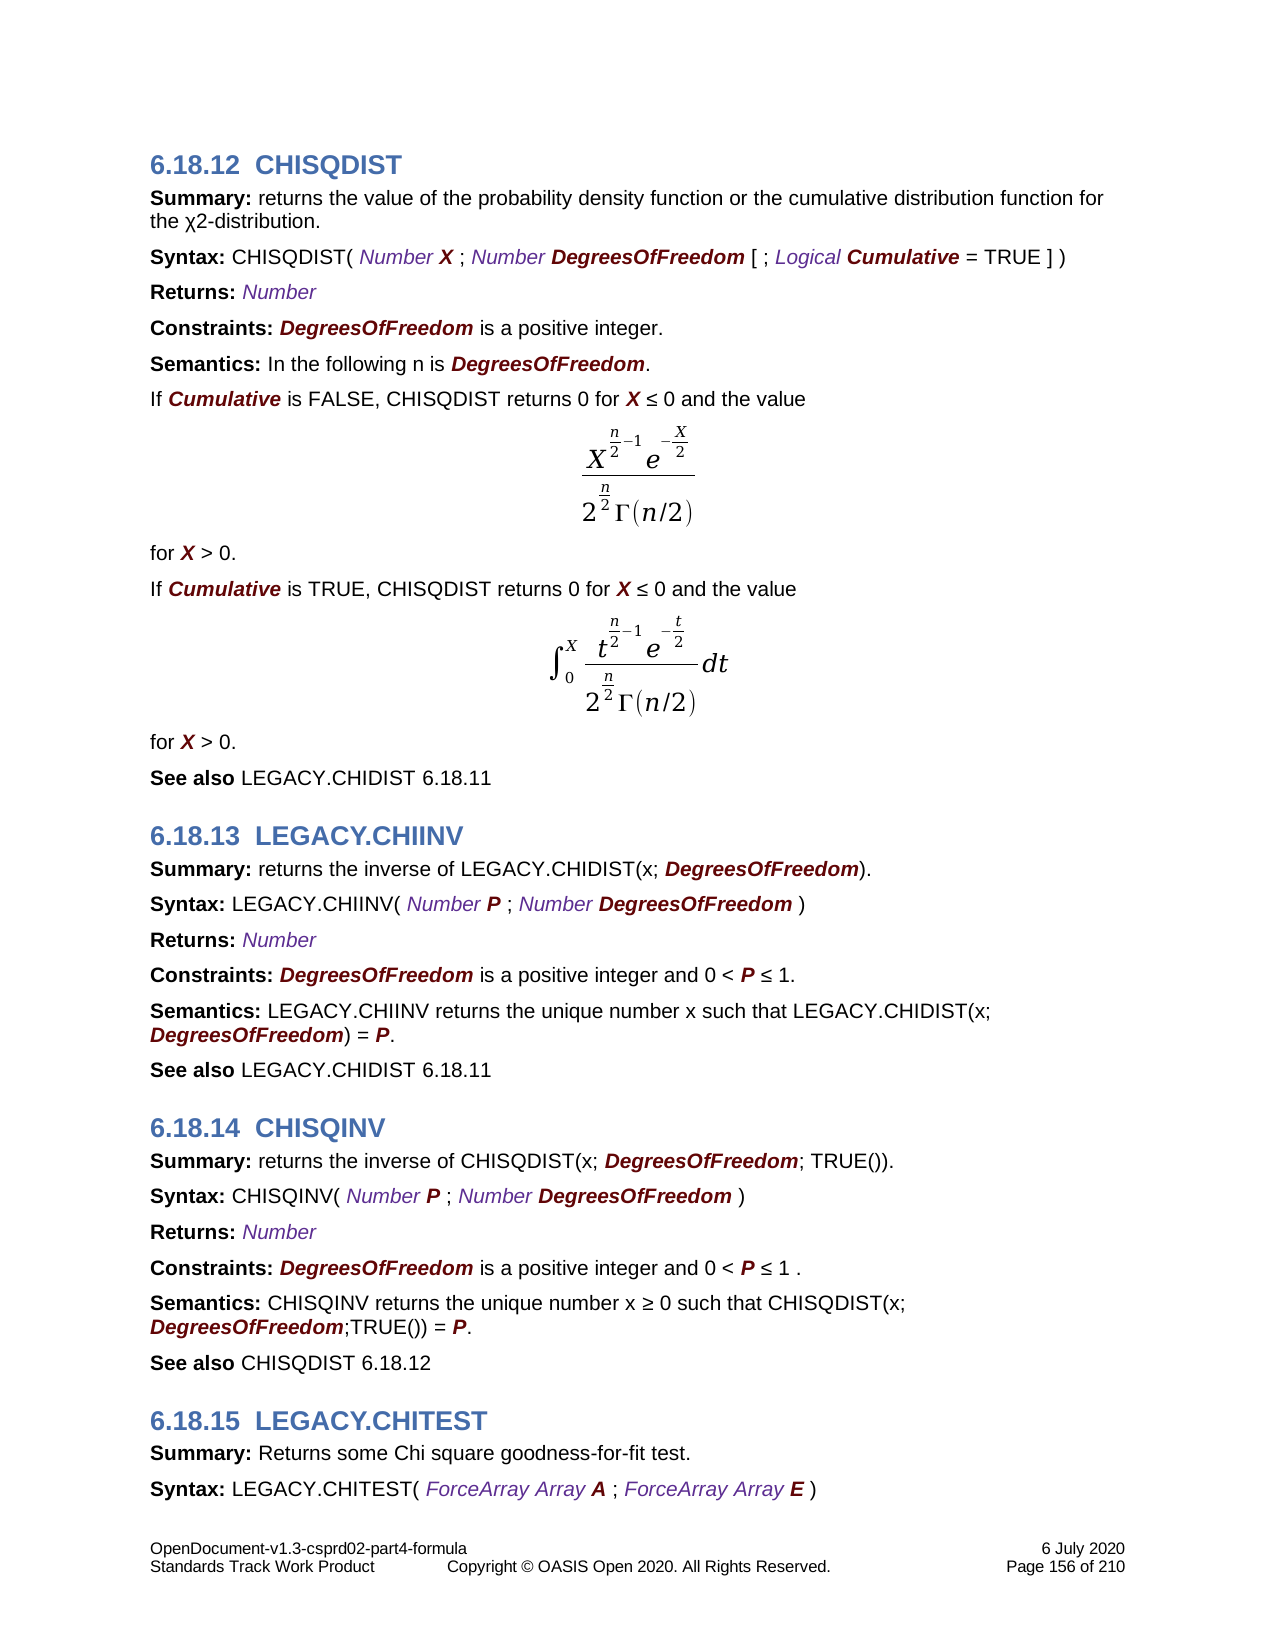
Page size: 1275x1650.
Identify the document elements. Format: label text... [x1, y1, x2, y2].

text See also CHISQDIST 6.18.12 [150, 1351, 1125, 1374]
text Summary: Returns some Chi square goodness-for-fit test. [150, 1442, 1125, 1465]
text Constraints: DegreesOfFreedom is a positive integer. [150, 316, 1125, 340]
text Summary: returns the value of the probability density function or the cumulative distribution function for the χ2-distribution. [150, 186, 1125, 233]
text Syntax: LEGACY.CHIINV( Number P ; Number DegreesOfFreedom ) [150, 893, 1125, 916]
text Semantics: In the following n is DegreesOfFreedom. [150, 352, 1125, 376]
subtitle LEGACY.CHIINV [150, 821, 1125, 851]
text See also LEGACY.CHIDIST 6.18.11 [150, 766, 1125, 790]
text See also LEGACY.CHIDIST 6.18.11 [150, 1059, 1125, 1082]
text Returns: Number [150, 281, 1125, 304]
subtitle LEGACY.CHITEST [150, 1406, 1125, 1436]
text Summary: returns the inverse of CHISQDIST(x; DegreesOfFreedom; TRUE()). [150, 1149, 1125, 1173]
text Returns: Number [150, 1221, 1125, 1244]
text for X > 0. [150, 731, 1125, 754]
text If Cumulative is FALSE, CHISQDIST returns 0 for X ≤ 0 and the value [150, 388, 1125, 411]
text Summary: returns the inverse of LEGACY.CHIDIST(x; DegreesOfFreedom). [150, 857, 1125, 881]
text for X > 0. [150, 541, 1125, 565]
text Syntax: CHISQINV( Number P ; Number DegreesOfFreedom ) [150, 1185, 1125, 1208]
text Constraints: DegreesOfFreedom is a positive integer and 0 < P ≤ 1 . [150, 1256, 1125, 1280]
text Syntax: LEGACY.CHITEST( ForceArray Array A ; ForceArray Array E ) [150, 1477, 1125, 1501]
text Semantics: CHISQINV returns the unique number x ≥ 0 such that CHISQDIST(x; DegreesOfFreedom;TRUE()) = P. [150, 1292, 1125, 1339]
subtitle CHISQDIST [150, 150, 1125, 180]
text Semantics: LEGACY.CHIINV returns the unique number x such that LEGACY.CHIDIST(x; DegreesOfFreedom) = P. [150, 999, 1125, 1047]
text Returns: Number [150, 928, 1125, 952]
text Syntax: CHISQDIST( Number X ; Number DegreesOfFreedom [ ; Logical Cumulative = TRUE ] ) [150, 245, 1125, 269]
subtitle CHISQINV [150, 1113, 1125, 1143]
text If Cumulative is TRUE, CHISQDIST returns 0 for X ≤ 0 and the value [150, 577, 1125, 601]
text Constraints: DegreesOfFreedom is a positive integer and 0 < P ≤ 1. [150, 964, 1125, 987]
